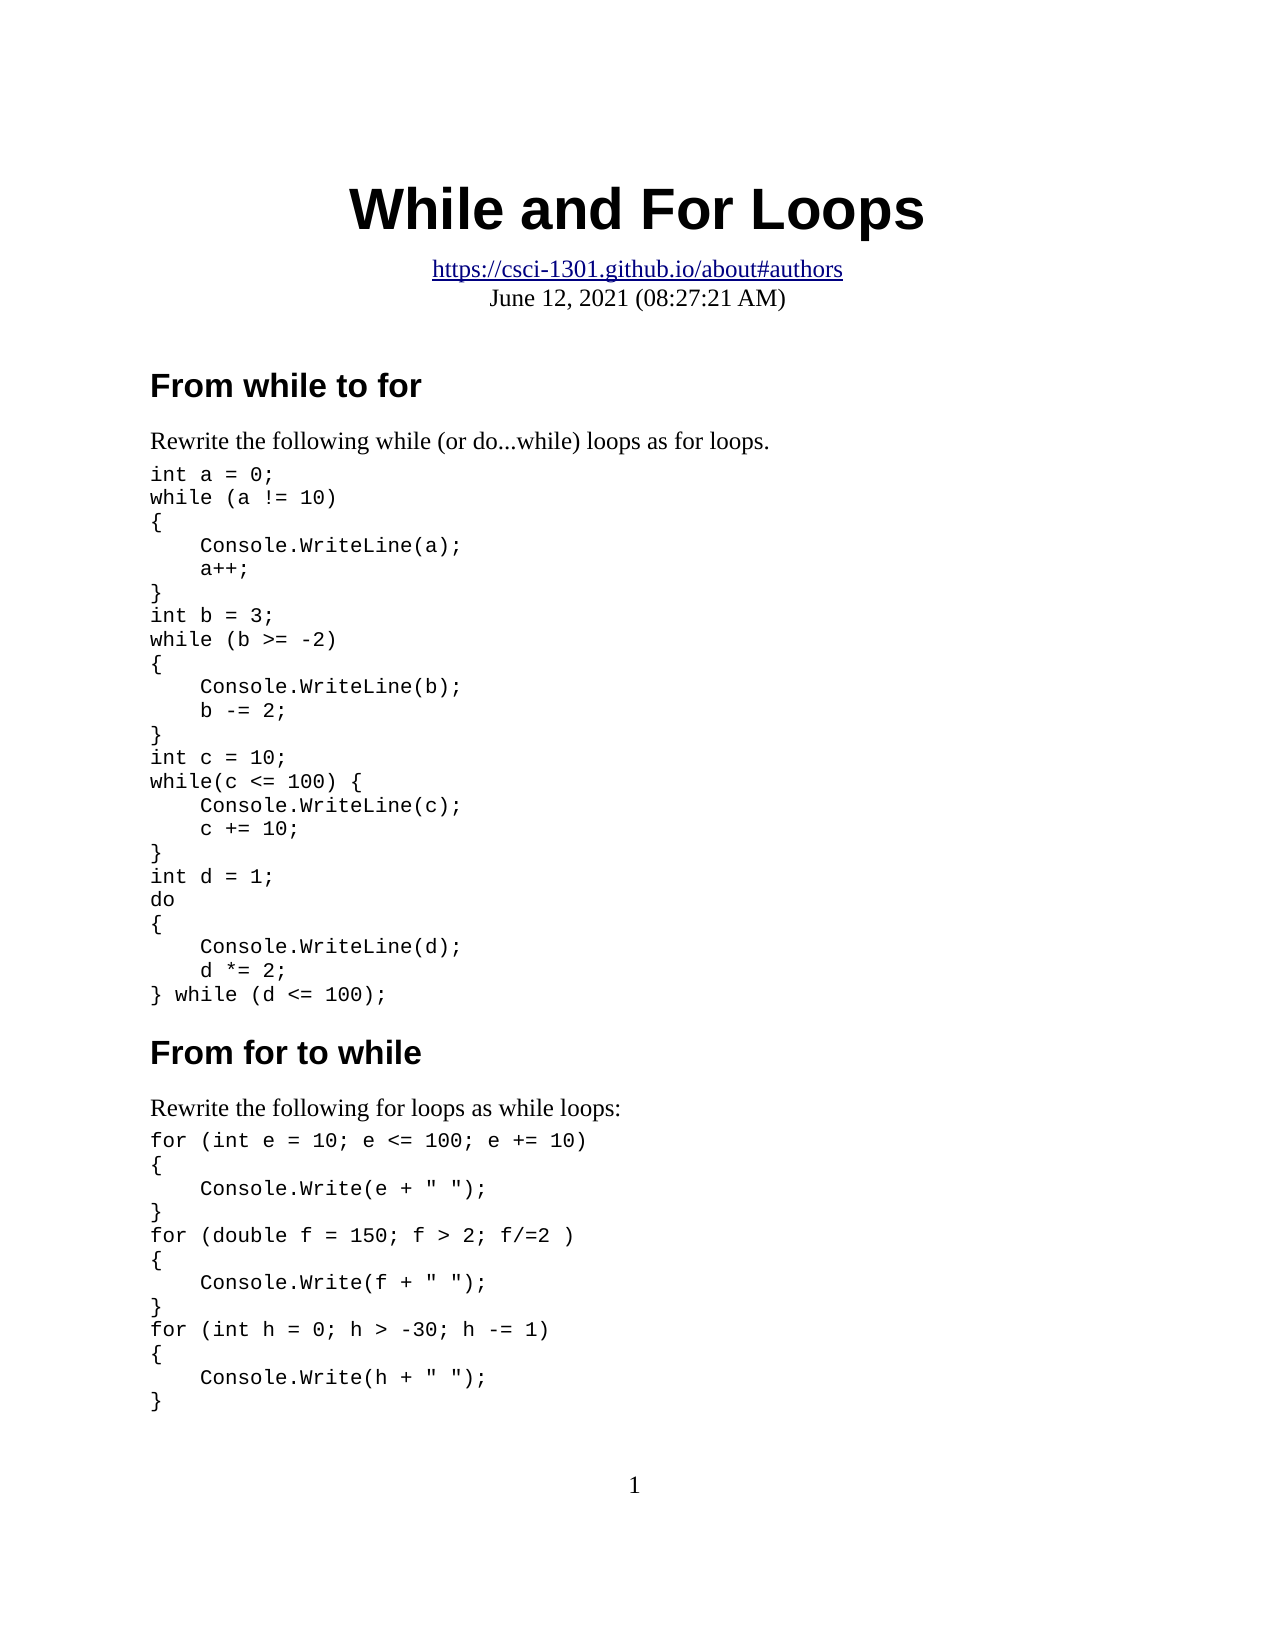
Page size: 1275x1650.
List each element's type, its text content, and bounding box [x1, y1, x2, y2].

text { [150, 1343, 1125, 1367]
text int a = 0; [150, 464, 1125, 487]
text b -= 2; [150, 700, 1125, 724]
text while (a != 10) [150, 487, 1125, 511]
text Rewrite the following for loops as while loops: [150, 1093, 1125, 1121]
text } [150, 1390, 1125, 1414]
text } [150, 1201, 1125, 1225]
text { [150, 913, 1125, 937]
text Console.WriteLine(b); [150, 676, 1125, 700]
text Console.Write(e + " "); [150, 1178, 1125, 1201]
text for (int e = 10; e <= 100; e += 10) [150, 1130, 1125, 1154]
text } [150, 724, 1125, 747]
text { [150, 511, 1125, 534]
text } while (d <= 100); [150, 984, 1125, 1007]
subtitle From for to while [150, 1032, 1125, 1071]
text a++; [150, 558, 1125, 582]
text while (b >= -2) [150, 629, 1125, 653]
text Console.Write(f + " "); [150, 1272, 1125, 1296]
text { [150, 1248, 1125, 1272]
text Console.WriteLine(d); [150, 937, 1125, 960]
text { [150, 653, 1125, 676]
text Console.WriteLine(c); [150, 795, 1125, 818]
text int d = 1; [150, 866, 1125, 889]
text int c = 10; [150, 747, 1125, 771]
text d *= 2; [150, 960, 1125, 984]
text } [150, 842, 1125, 866]
text } [150, 1296, 1125, 1319]
title While and For Loops [150, 175, 1125, 242]
text for (int h = 0; h > -30; h -= 1) [150, 1319, 1125, 1343]
text while(c <= 100) { [150, 771, 1125, 795]
text } [150, 582, 1125, 606]
text June 12, 2021 (08:27:21 AM) [150, 283, 1125, 312]
text Rewrite the following while (or do...while) loops as for loops. [150, 426, 1125, 455]
text c += 10; [150, 818, 1125, 842]
text Console.WriteLine(a); [150, 534, 1125, 558]
subtitle From while to for [150, 366, 1125, 404]
text do [150, 889, 1125, 913]
text for (double f = 150; f > 2; f/=2 ) [150, 1225, 1125, 1248]
text Console.Write(h + " "); [150, 1367, 1125, 1390]
text https://csci-1301.github.io/about#authors [150, 254, 1125, 283]
text { [150, 1154, 1125, 1178]
text int b = 3; [150, 606, 1125, 629]
